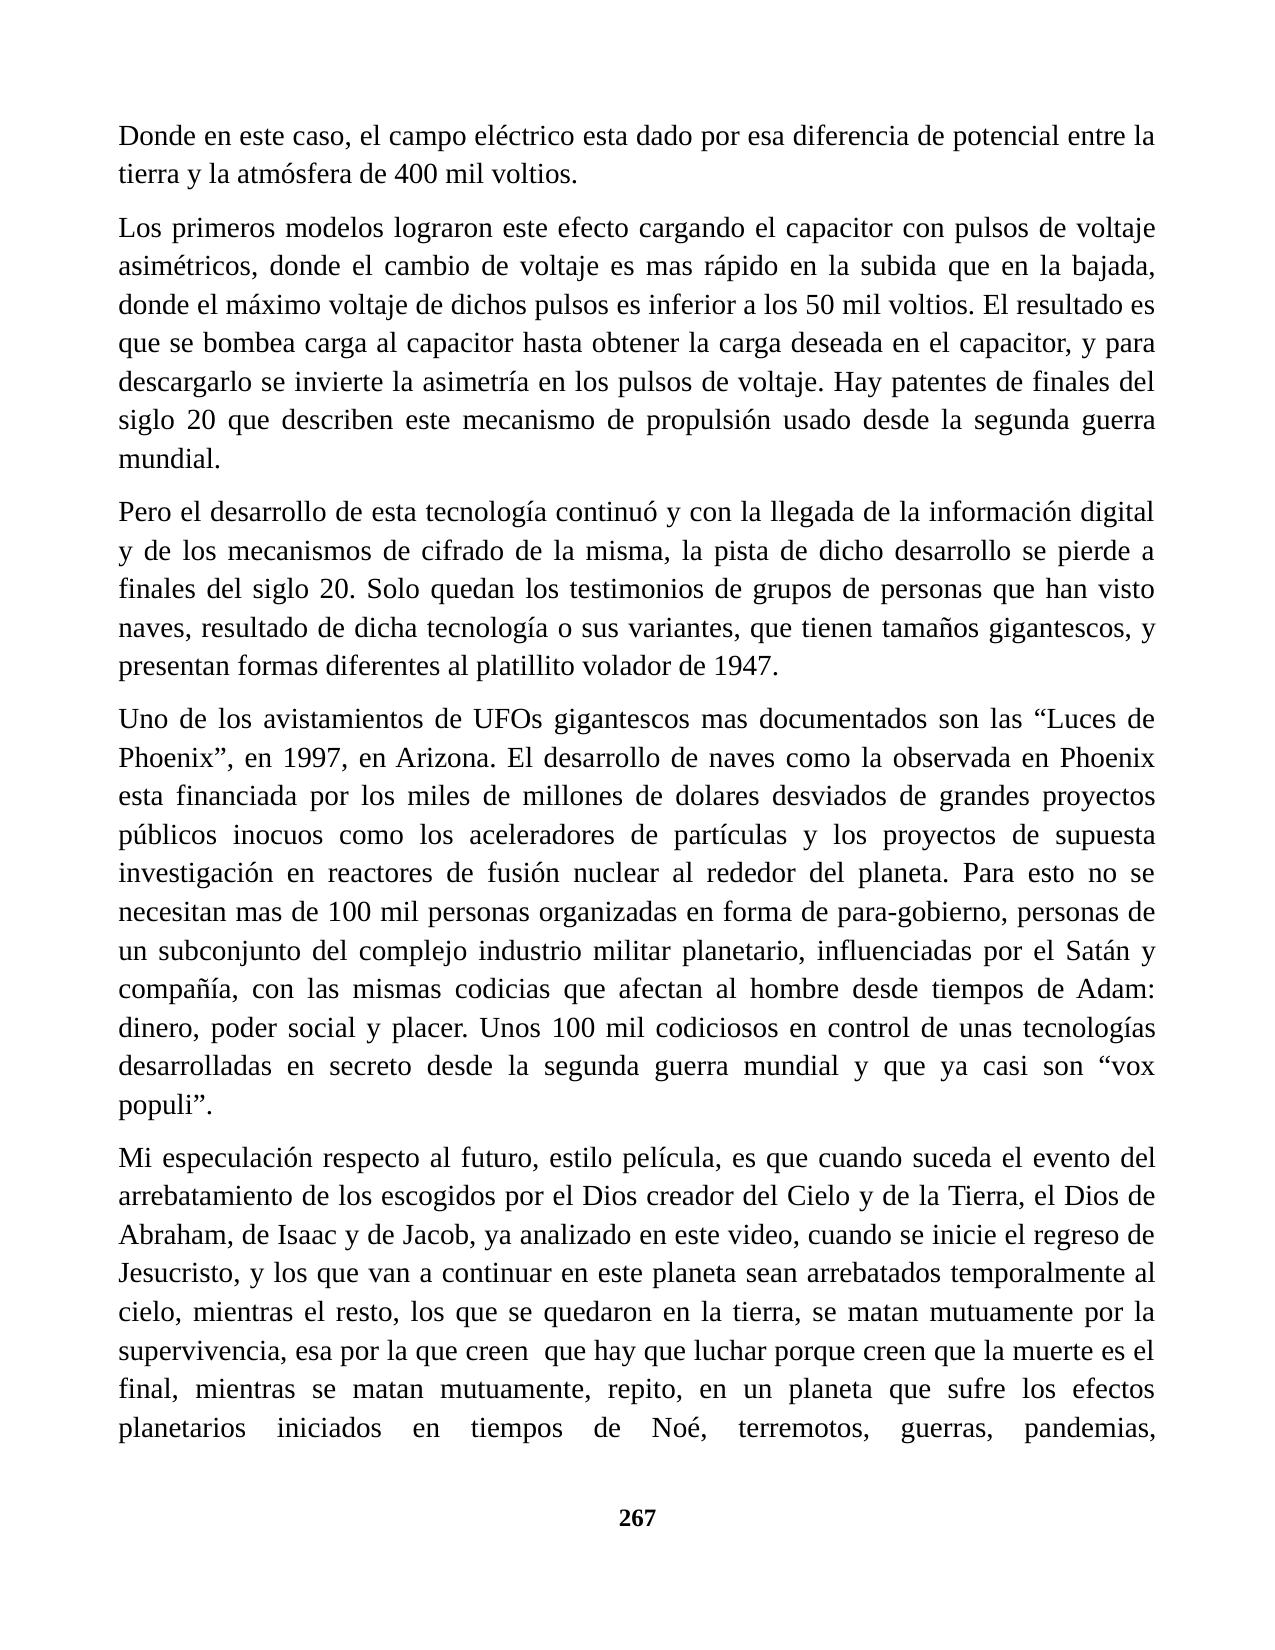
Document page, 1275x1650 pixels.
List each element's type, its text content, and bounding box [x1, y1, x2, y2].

text Pero el desarrollo de esta tecnología continuó y con la llegada de la información digital y de los mecanismos de cifrado de la misma, la pista de dicho desarrollo se pierde a finales del siglo 20. Solo quedan los testimonios de grupos de personas que han visto naves, resultado de dicha tecnología o sus variantes, que tienen tamaños gigantescos, y presentan formas diferentes al platillito volador de 1947. [118, 494, 1157, 682]
text Donde en este caso, el campo eléctrico esta dado por esa diferencia de potencial entre la tierra y la atmósfera de 400 mil voltios. [118, 118, 1157, 190]
text Los primeros modelos lograron este efecto cargando el capacitor con pulsos de voltaje asimétricos, donde el cambio de voltaje es mas rápido en la subida que en la bajada, donde el máximo voltaje de dichos pulsos es inferior a los 50 mil voltios. El resultado es que se bombea carga al capacitor hasta obtener la carga deseada en el capacitor, y para descargarlo se invierte la asimetría en los pulsos de voltaje. Hay patentes de finales del siglo 20 que describen este mecanismo de propulsión usado desde la segunda guerra mundial. [118, 210, 1157, 474]
text Uno de los avistamientos de UFOs gigantescos mas documentados son las “Luces de Phoenix”, en 1997, en Arizona. El desarrollo de naves como la observada en Phoenix esta financiada por los miles de millones de dolares desviados de grandes proyectos públicos inocuos como los aceleradores de partículas y los proyectos de supuesta investigación en reactores de fusión nuclear al rededor del planeta. Para esto no se necesitan mas de 100 mil personas organizadas en forma de para-gobierno, personas de un subconjunto del complejo industrio militar planetario, influenciadas por el Satán y compañía, con las mismas codicias que afectan al hombre desde tiempos de Adam: dinero, poder social y placer. Unos 100 mil codiciosos en control de unas tecnologías desarrolladas en secreto desde la segunda guerra mundial y que ya casi son “vox populi”. [118, 701, 1157, 1120]
text Mi especulación respecto al futuro, estilo película, es que cuando suceda el evento del arrebatamiento de los escogidos por el Dios creador del Cielo y de la Tierra, el Dios de Abraham, de Isaac y de Jacob, ya analizado en este video, cuando se inicie el regreso de Jesucristo, y los que van a continuar en este planeta sean arrebatados temporalmente al cielo, mientras el resto, los que se quedaron en la tierra, se matan mutuamente por la supervivencia, esa por la que creen que hay que luchar porque creen que la muerte es el final, mientras se matan mutuamente, repito, en un planeta que sufre los efectos planetarios iniciados en tiempos de Noé, terremotos, guerras, pandemias, [118, 1140, 1157, 1443]
